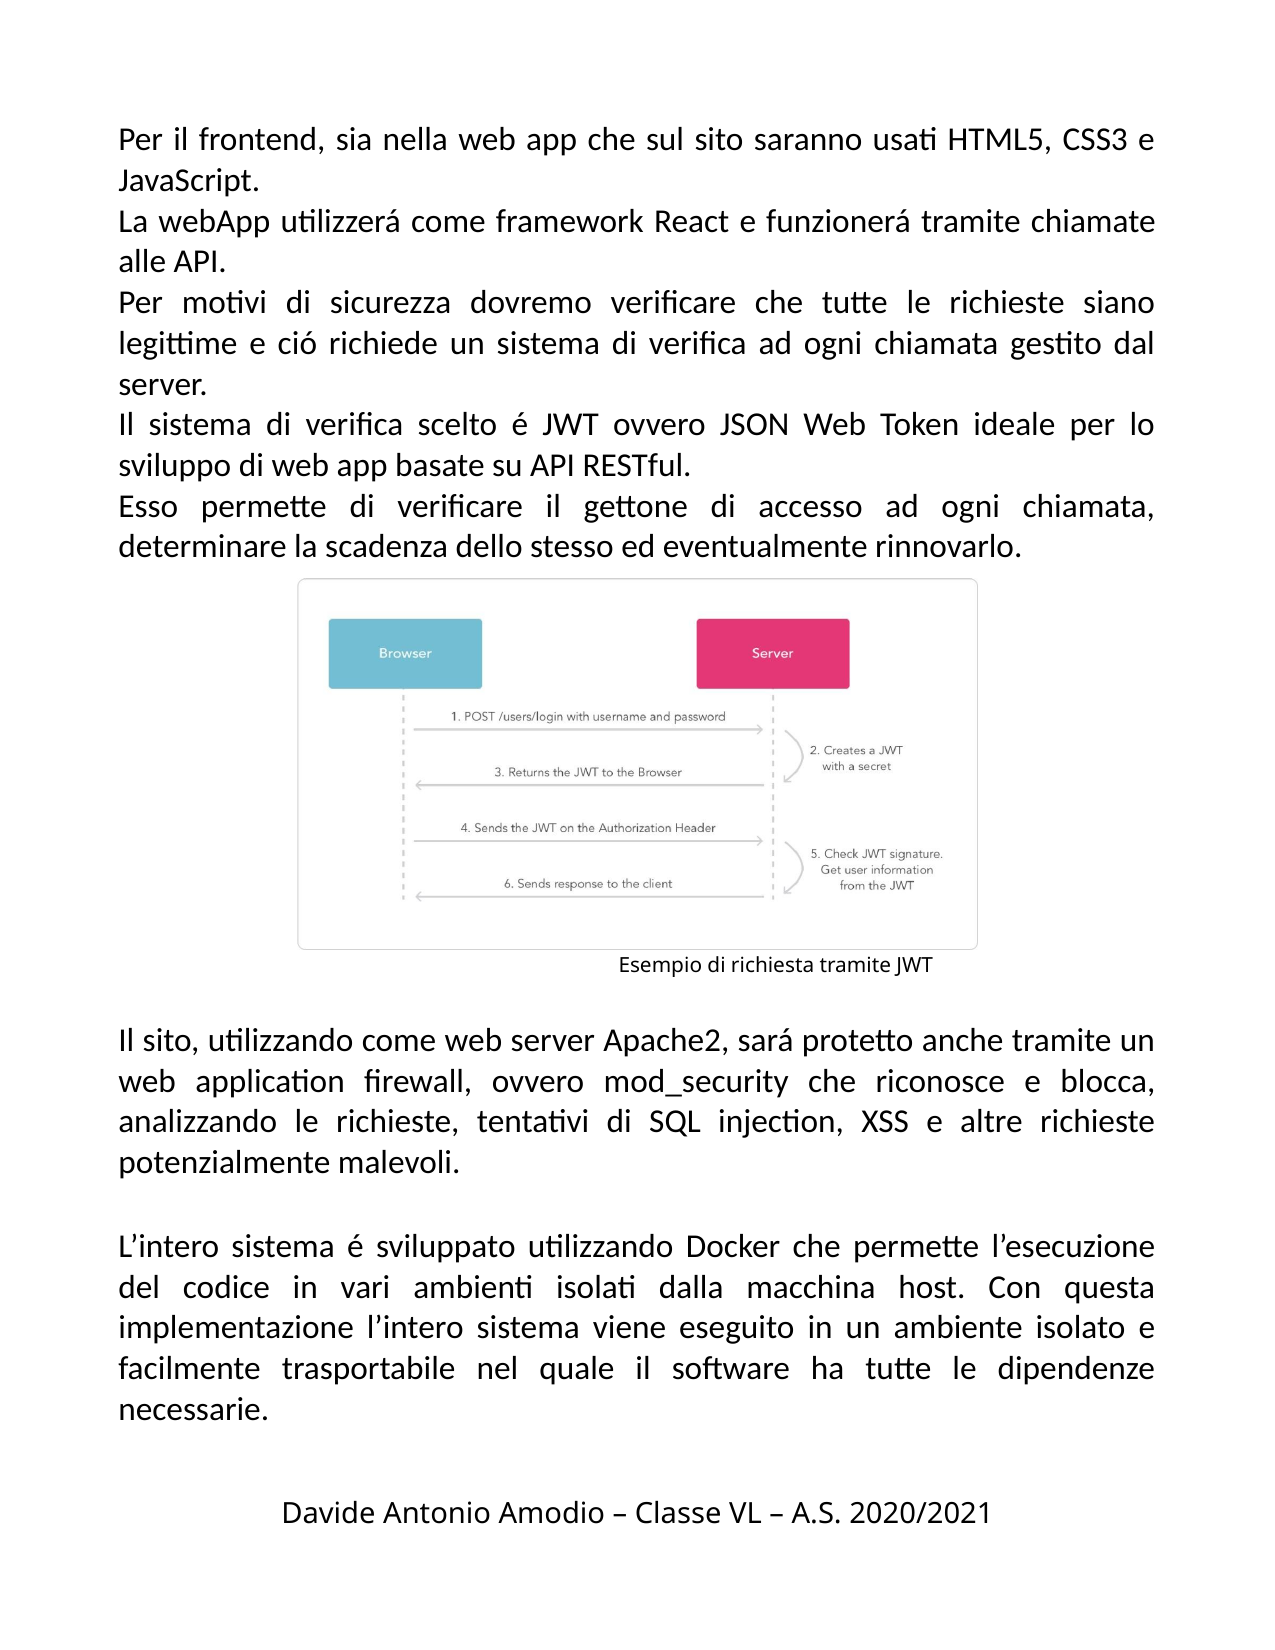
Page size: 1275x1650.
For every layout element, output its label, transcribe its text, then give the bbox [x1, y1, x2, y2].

text Esso permette di verificare il gettone di accesso ad ogni chiamata, determinare la scadenza dello stesso ed eventualmente rinnovarlo. [118, 485, 1157, 566]
text La webApp utilizzerá come framework React e funzionerá tramite chiamate alle API. [118, 199, 1157, 281]
picture [297, 578, 978, 950]
text Per il frontend, sia nella web app che sul sito saranno usati HTML5, CSS3 e JavaScript. [118, 118, 1157, 199]
text Il sistema di verifica scelto é JWT ovvero JSON Web Token ideale per lo sviluppo di web app basate su API RESTful. [118, 403, 1157, 485]
text L’intero sistema é sviluppato utilizzando Docker che permette l’esecuzione del codice in vari ambienti isolati dalla macchina host. Con questa implementazione l’intero sistema viene eseguito in un ambiente isolato e facilmente trasportabile nel quale il software ha tutte le dipendenze necessarie. [118, 1225, 1157, 1429]
text Esempio di richiesta tramite JWT [118, 566, 1157, 978]
text Per motivi di sicurezza dovremo verificare che tutte le richieste siano legittime e ció richiede un sistema di verifica ad ogni chiamata gestito dal server. [118, 281, 1157, 403]
text Il sito, utilizzando come web server Apache2, sará protetto anche tramite un web application firewall, ovvero mod_security che riconosce e blocca, analizzando le richieste, tentativi di SQL injection, XSS e altre richieste potenzialmente malevoli. [118, 1019, 1157, 1182]
